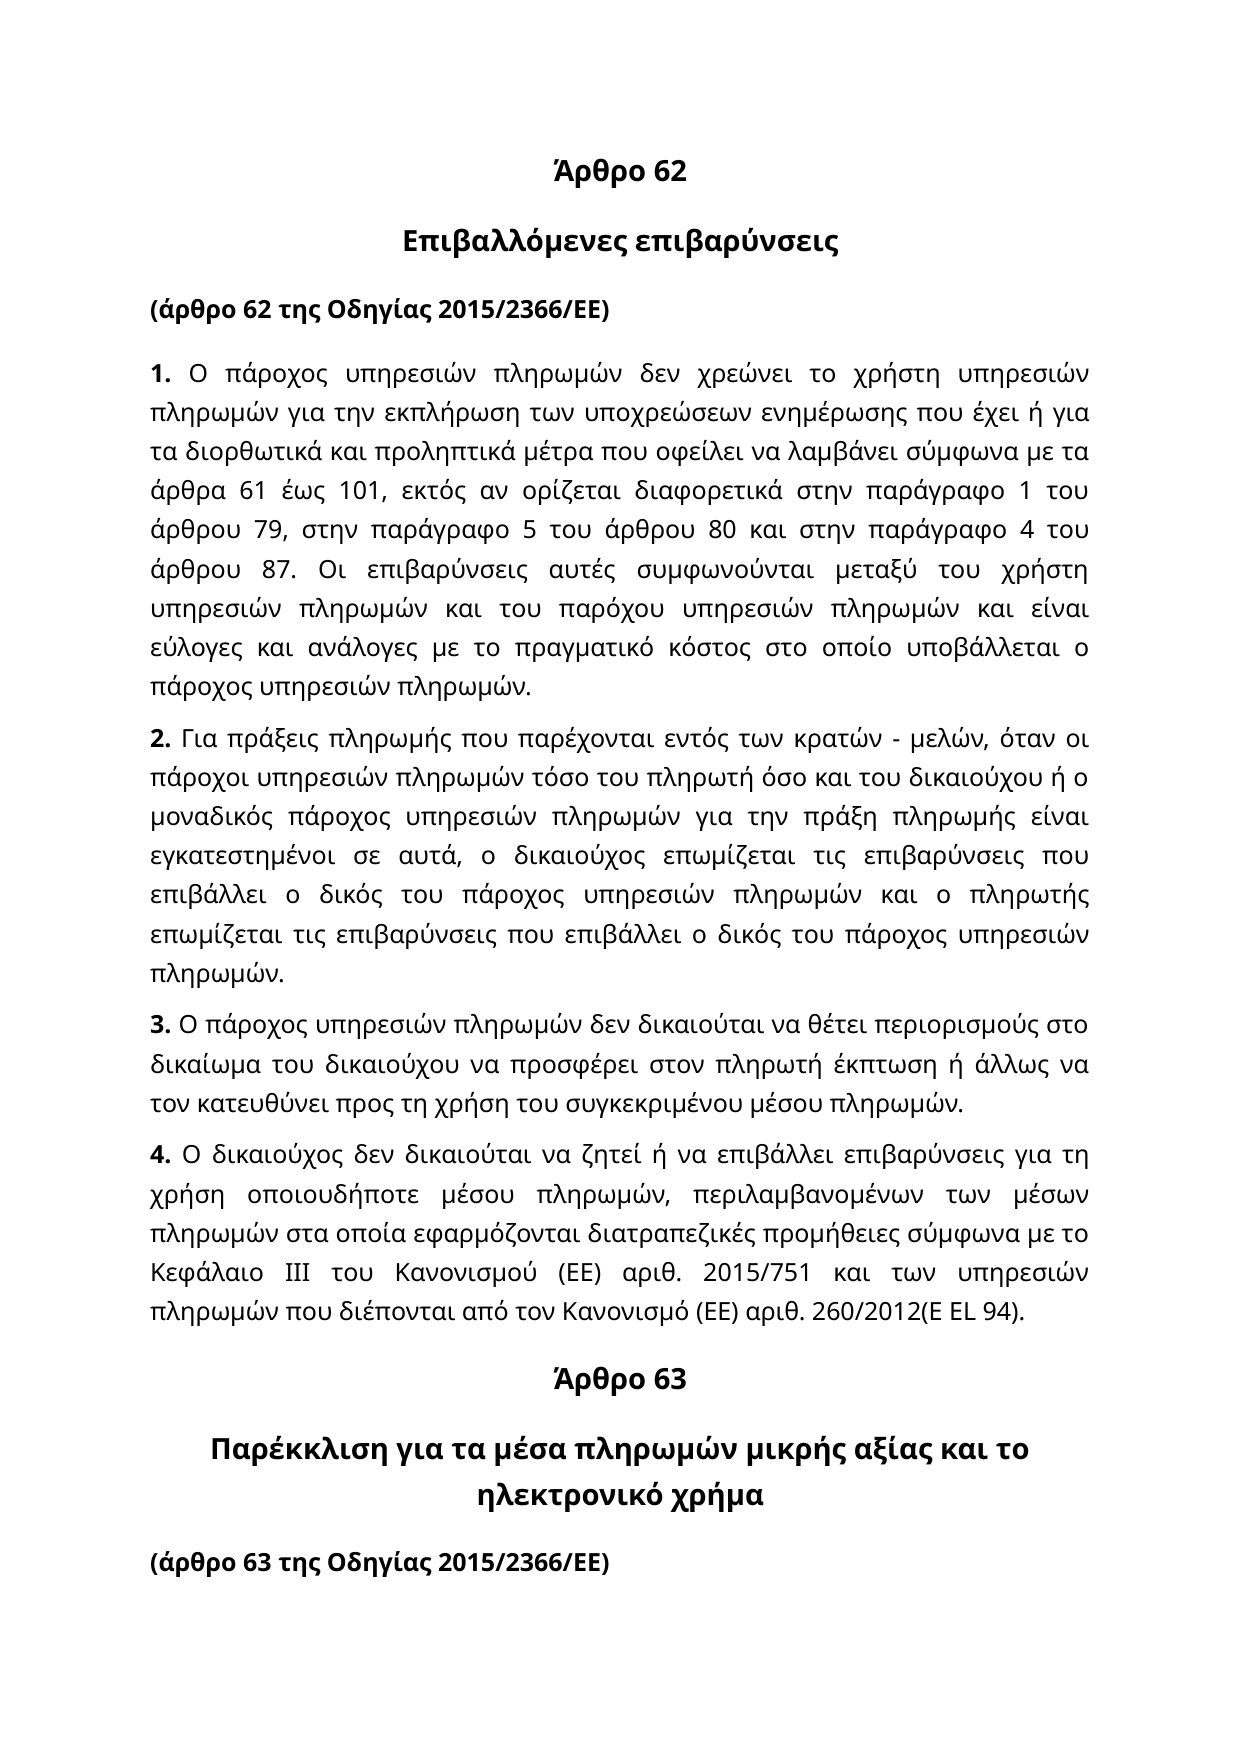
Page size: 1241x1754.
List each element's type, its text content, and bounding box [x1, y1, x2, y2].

text 2. Για πράξεις πληρωμής που παρέχονται εντός των κρατών - μελών, όταν οι πάροχοι υπηρεσιών πληρωμών τόσο του πληρωτή όσο και του δικαιούχου ή ο μοναδικός πάροχος υπηρεσιών πληρωμών για την πράξη πληρωμής είναι εγκατεστημένοι σε αυτά, ο δικαιούχος επωμίζεται τις επιβαρύνσεις που επιβάλλει ο δικός του πάροχος υπηρεσιών πληρωμών και ο πληρωτής επωμίζεται τις επιβαρύνσεις που επιβάλλει ο δικός του πάροχος υπηρεσιών πληρωμών. [150, 720, 1090, 989]
text (άρθρο 63 της Οδηγίας 2015/2366/ΕΕ) [150, 1545, 1090, 1579]
subtitle Άρθρο 62 [150, 150, 1090, 190]
text (άρθρο 62 της Οδηγίας 2015/2366/ΕΕ) [150, 291, 1090, 325]
subtitle Άρθρο 63 [150, 1358, 1090, 1398]
text 1. Ο πάροχος υπηρεσιών πληρωμών δεν χρεώνει το χρήστη υπηρεσιών πληρωμών για την εκπλήρωση των υποχρεώσεων ενημέρωσης που έχει ή για τα διορθωτικά και προληπτικά μέτρα που οφείλει να λαμβάνει σύμφωνα με τα άρθρα 61 έως 101, εκτός αν ορίζεται διαφορετικά στην παράγραφο 1 του άρθρου 79, στην παράγραφο 5 του άρθρου 80 και στην παράγραφο 4 του άρθρου 87. Οι επιβαρύνσεις αυτές συμφωνούνται μεταξύ του χρήστη υπηρεσιών πληρωμών και του παρόχου υπηρεσιών πληρωμών και είναι εύλογες και ανάλογες με το πραγματικό κόστος στο οποίο υποβάλλεται ο πάροχος υπηρεσιών πληρωμών. [150, 355, 1090, 703]
text 4. Ο δικαιούχος δεν δικαιούται να ζητεί ή να επιβάλλει επιβαρύνσεις για τη χρήση οποιουδήποτε μέσου πληρωμών, περιλαμβανομένων των μέσων πληρωμών στα οποία εφαρμόζονται διατραπεζικές προμήθειες σύμφωνα με το Κεφάλαιο ΙΙΙ του Κανονισμού (ΕΕ) αριθ. 2015/751 και των υπηρεσιών πληρωμών που διέπονται από τον Κανονισμό (ΕΕ) αριθ. 260/2012(E EL 94). [150, 1137, 1090, 1328]
subtitle Παρέκκλιση για τα μέσα πληρωμών μικρής αξίας και το ηλεκτρονικό χρήμα [150, 1428, 1090, 1514]
text 3. Ο πάροχος υπηρεσιών πληρωμών δεν δικαιούται να θέτει περιορισμούς στο δικαίωμα του δικαιούχου να προσφέρει στον πληρωτή έκπτωση ή άλλως να τον κατευθύνει προς τη χρήση του συγκεκριμένου μέσου πληρωμών. [150, 1007, 1090, 1119]
subtitle Επιβαλλόμενες επιβαρύνσεις [150, 221, 1090, 260]
